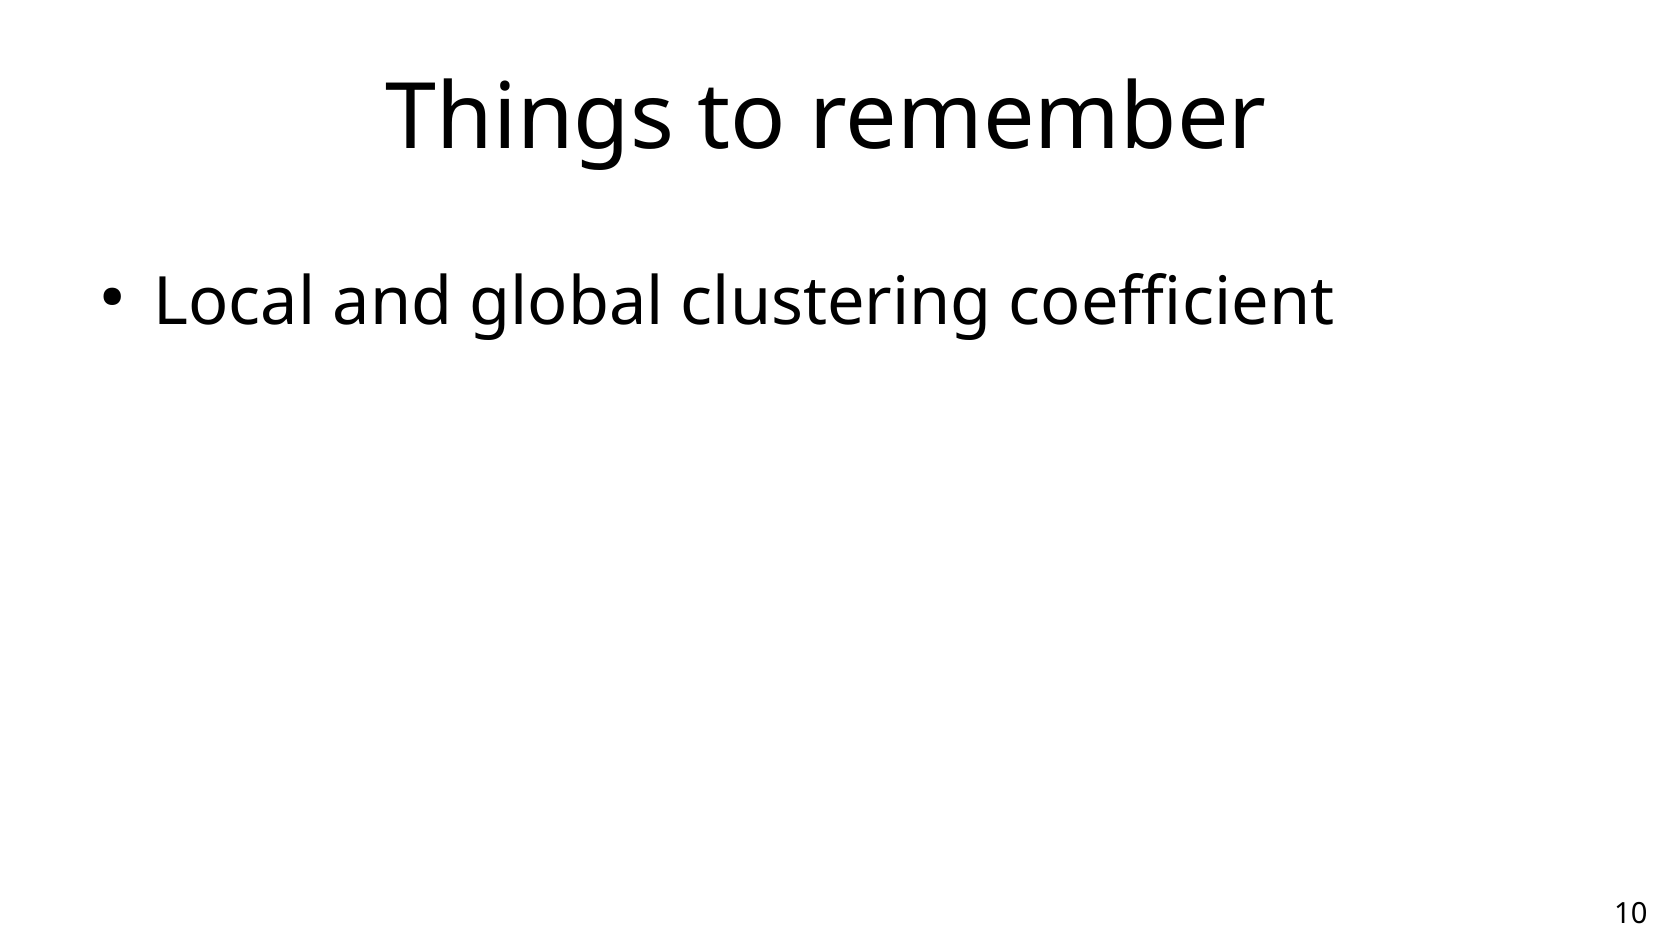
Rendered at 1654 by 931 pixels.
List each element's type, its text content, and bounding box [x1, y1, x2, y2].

title Things to remember [82, 1, 1571, 226]
list Local and global clustering coefficient [82, 253, 1571, 841]
